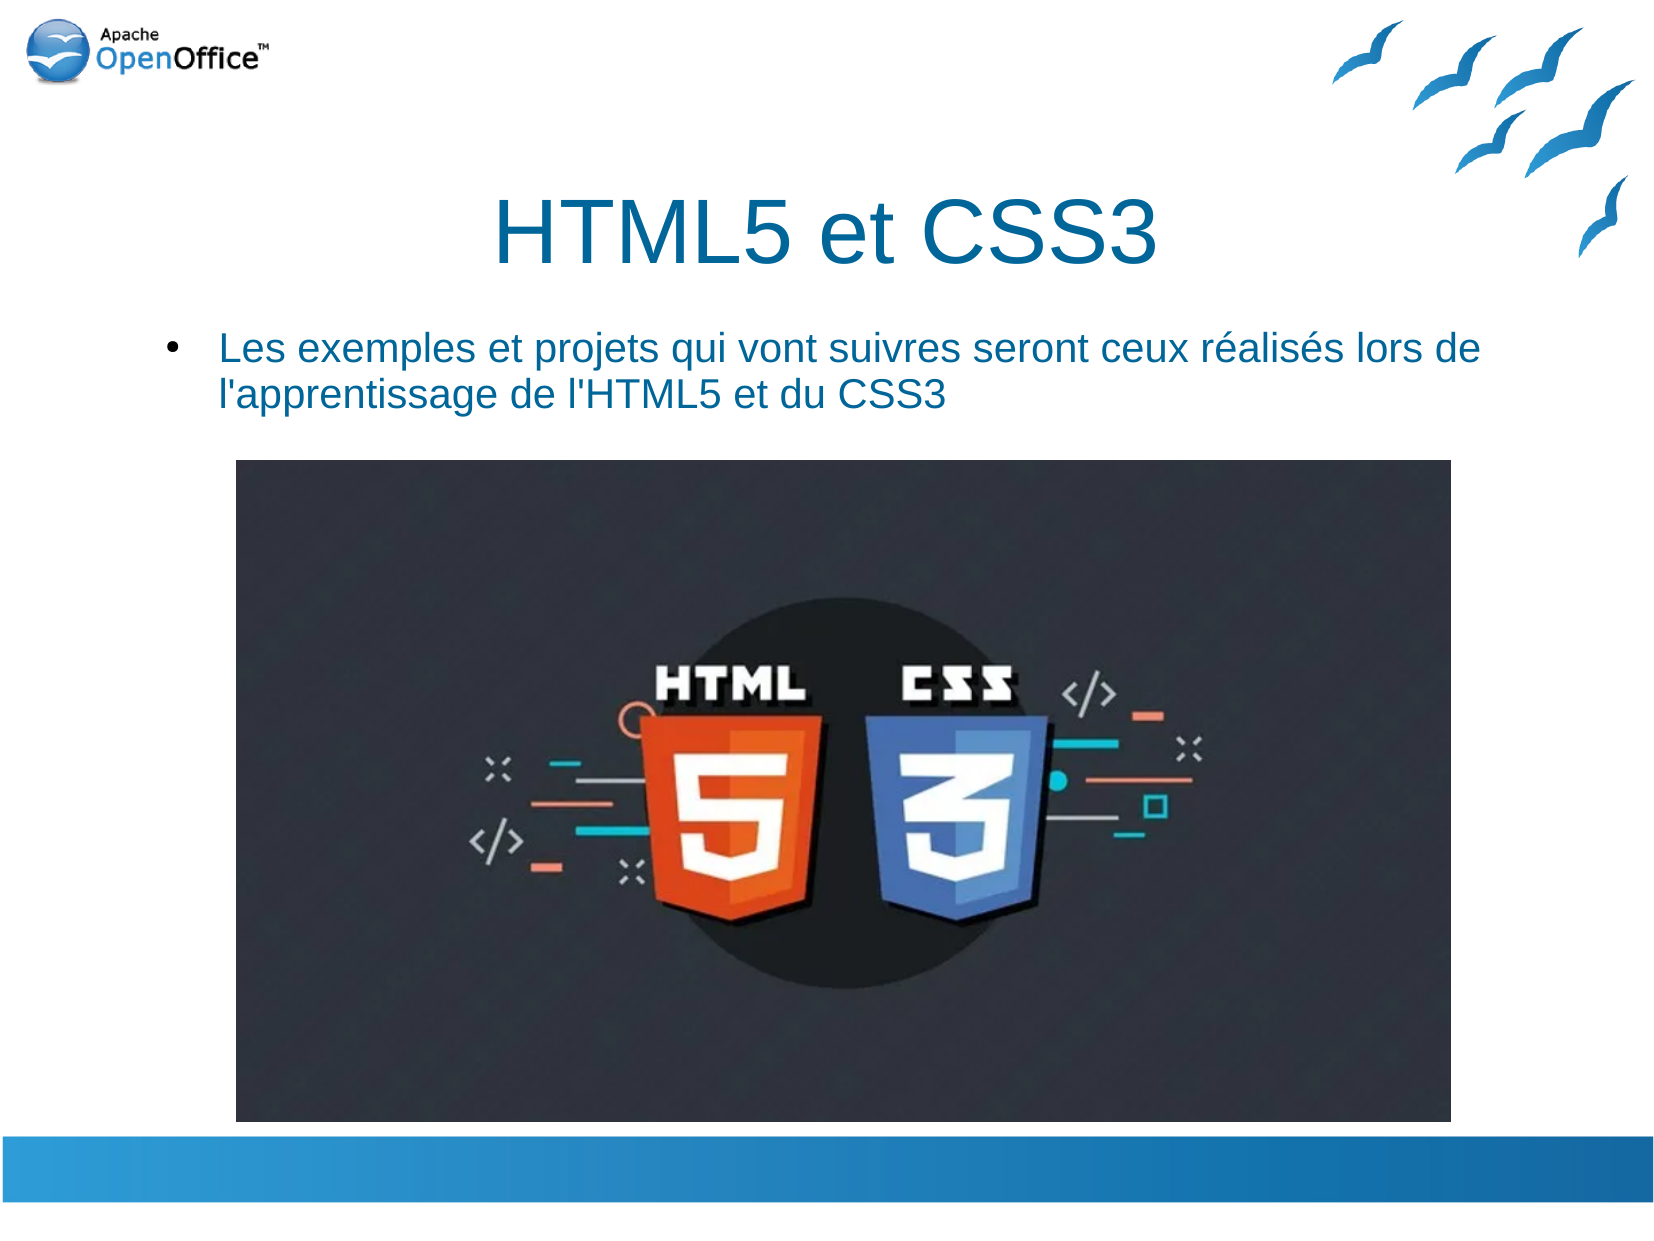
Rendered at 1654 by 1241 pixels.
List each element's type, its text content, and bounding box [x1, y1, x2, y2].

list Les exemples et projets qui vont suivres seront ceux réalisés lors de l'apprentissage de l'HTML5 et du CSS3 [147, 324, 1506, 1109]
picture [0, 0, 1654, 1241]
title HTML5 et CSS3 [147, 177, 1506, 287]
